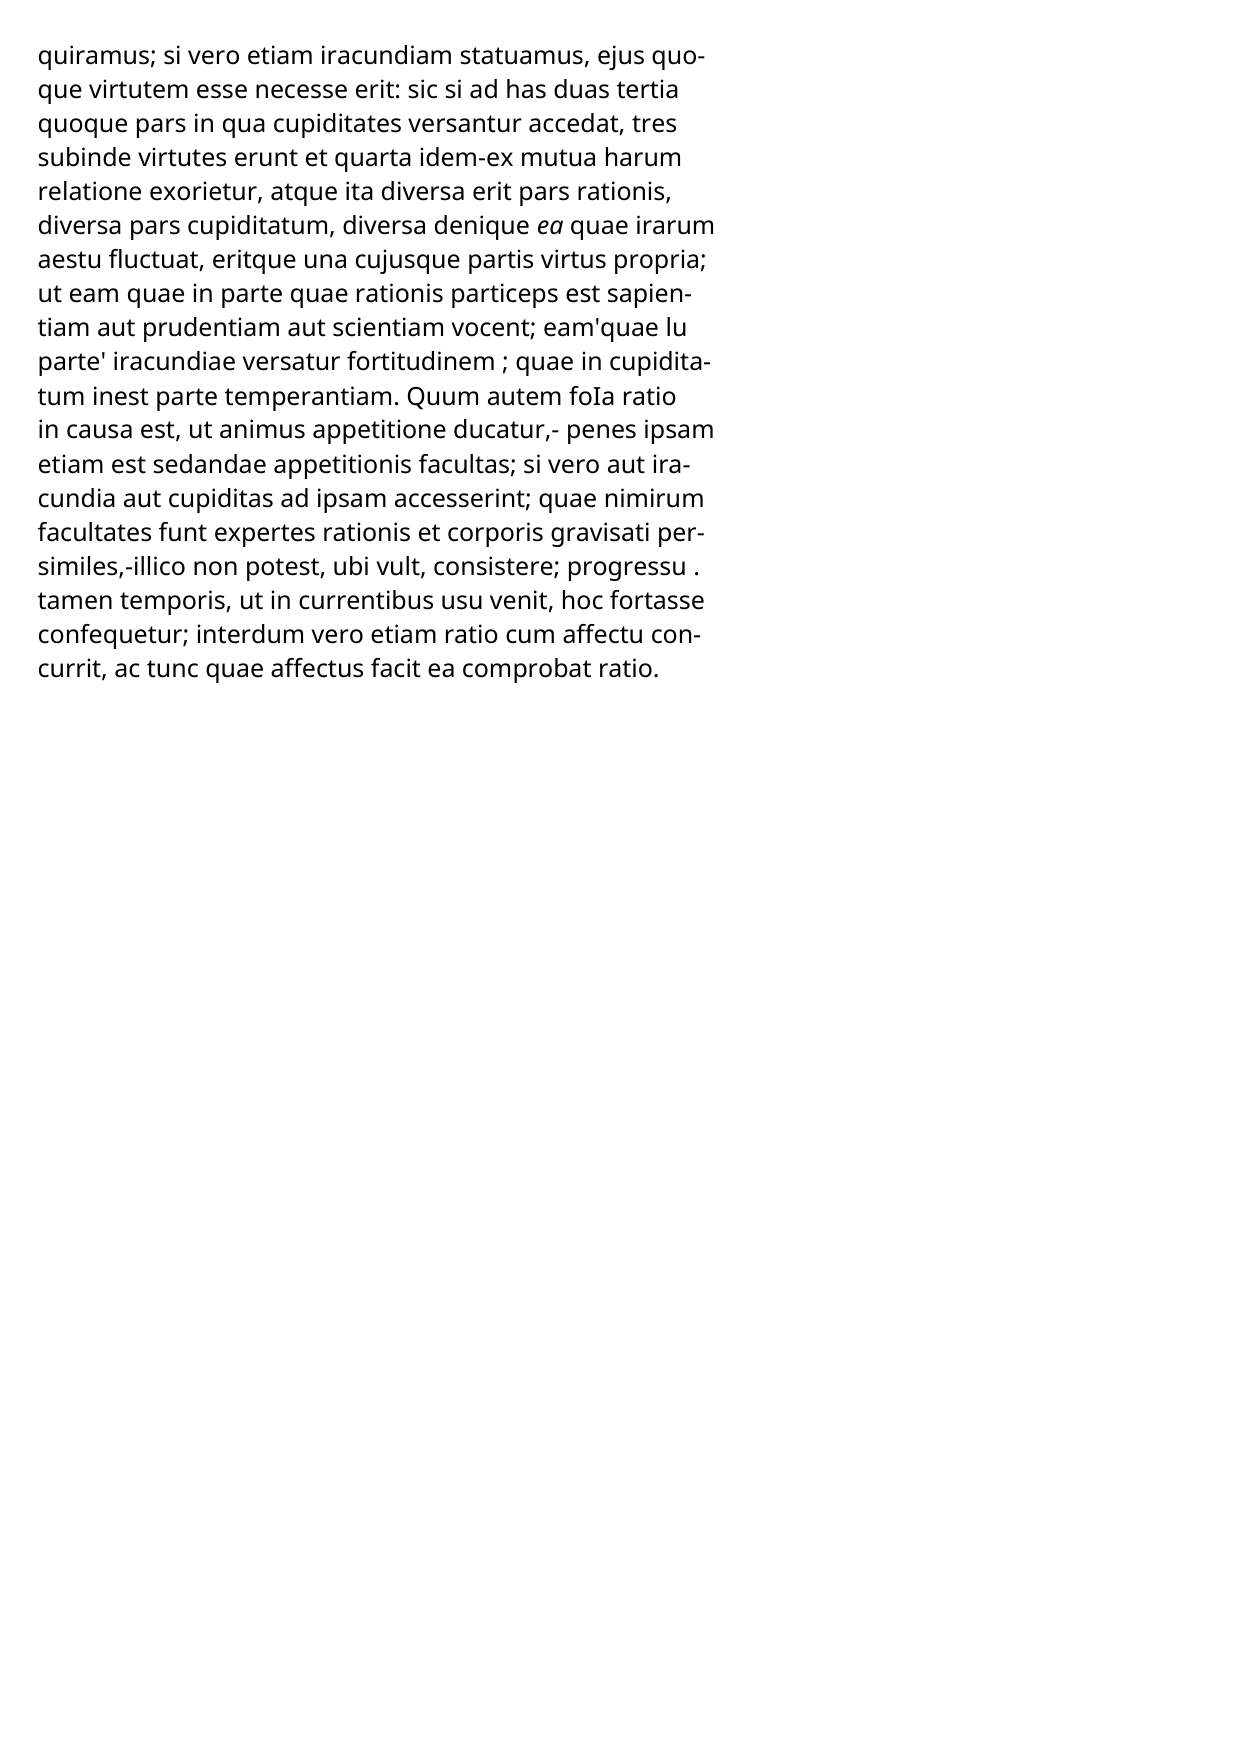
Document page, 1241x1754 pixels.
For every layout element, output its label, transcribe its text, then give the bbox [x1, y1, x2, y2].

text quiramus; si vero etiam iracundiam statuamus, ejus quo- que virtutem esse necesse erit: sic si ad has duas tertia quoque pars in qua cupiditates versantur accedat, tres subinde virtutes erunt et quarta idem-ex mutua harum relatione exorietur, atque ita diversa erit pars rationis, diversa pars cupiditatum, diversa denique ea quae irarum aestu fluctuat, eritque una cujusque partis virtus propria; ut eam quae in parte quae rationis particeps est sapien- tiam aut prudentiam aut scientiam vocent; eam'quae lu parte' iracundiae versatur fortitudinem ; quae in cupidita- tum inest parte temperantiam. Quum autem foIa ratio in causa est, ut animus appetitione ducatur,- penes ipsam etiam est sedandae appetitionis facultas; si vero aut ira- cundia aut cupiditas ad ipsam accesserint; quae nimirum facultates funt expertes rationis et corporis gravisati per- similes,-illico non potest, ubi vult, consistere; progressu . tamen temporis, ut in currentibus usu venit, hoc fortasse confequetur; interdum vero etiam ratio cum affectu con- currit, ac tunc quae affectus facit ea comprobat ratio. [37, 37, 1203, 685]
